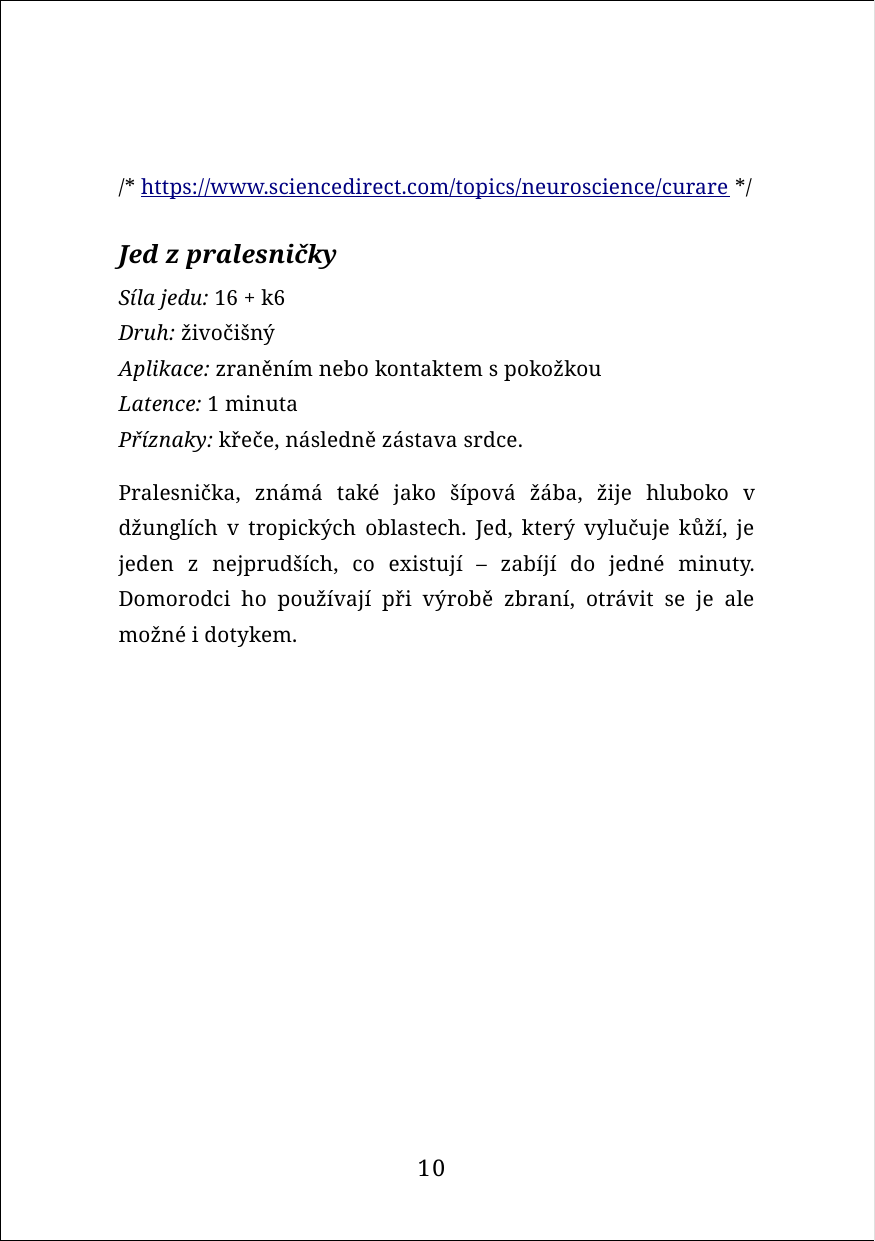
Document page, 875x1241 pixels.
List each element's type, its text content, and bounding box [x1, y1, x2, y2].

text /* https://www.sciencedirect.com/topics/neuroscience/curare */ [118, 172, 756, 200]
text Síla jedu: 16 + k6 Druh: živočišný Aplikace: zraněním nebo kontaktem s pokožkou Latence: 1 minuta Příznaky: křeče, následně zástava srdce. [118, 283, 756, 453]
subtitle Jed z pralesničky [118, 237, 756, 271]
text Pralesnička, známá také jako šípová žába, žije hluboko v džunglích v tropických oblastech. Jed, který vylučuje kůží, je jeden z nejprudších, co existují – zabíjí do jedné minuty. Domorodci ho používají při výrobě zbraní, otrávit se je ale možné i dotykem. [118, 478, 756, 648]
